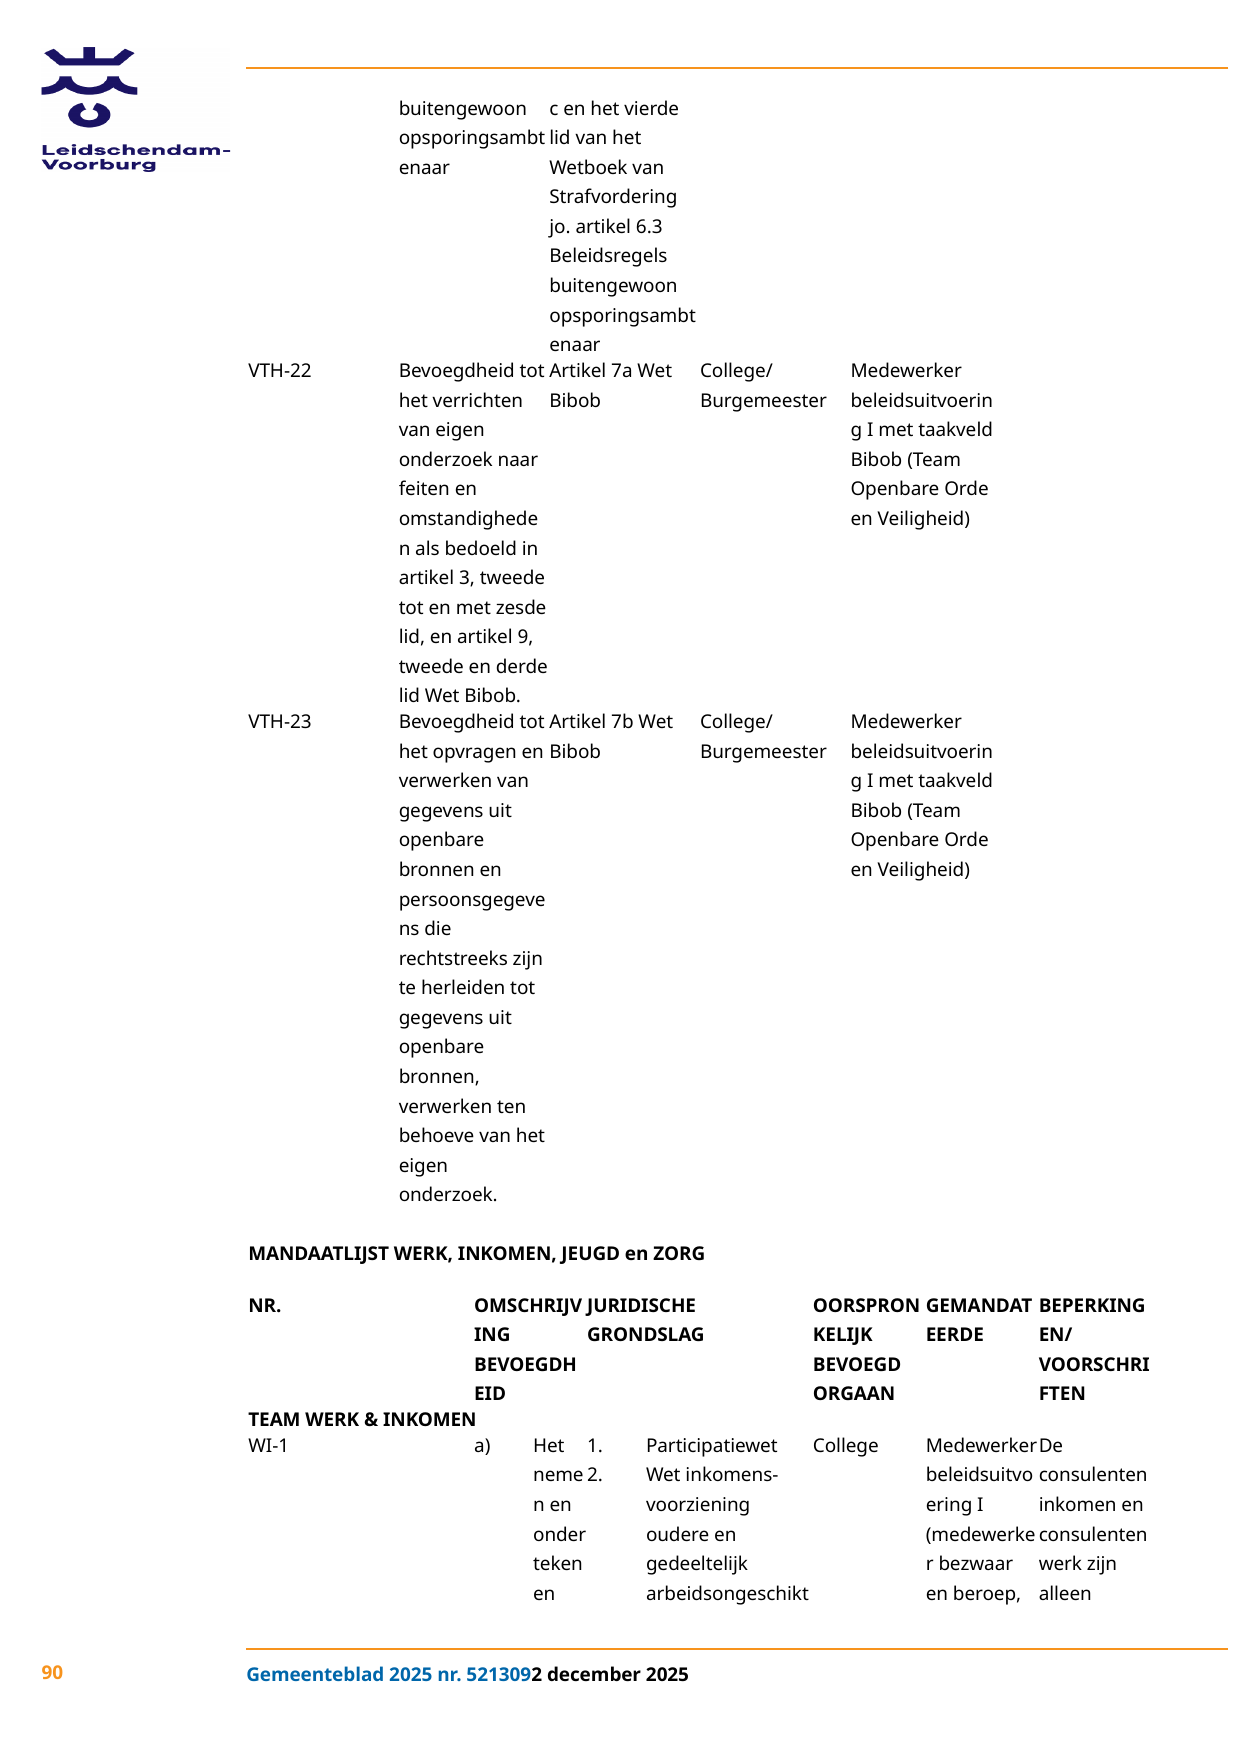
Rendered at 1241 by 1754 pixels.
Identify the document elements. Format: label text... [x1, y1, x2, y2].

table_cell buitengewoon opsporingsambtenaar [399, 95, 549, 357]
table_cell c en het vierde lid van het Wetboek van Strafvordering jo. artikel 6.3 Beleidsregels buitengewoon opsporingsambtenaar [549, 95, 700, 357]
table_cell VTH-23 [248, 708, 398, 1207]
table_cell GEMANDATEERDE [926, 1292, 1038, 1406]
table_cell [850, 95, 1001, 357]
table_cell [1001, 95, 1152, 357]
table_cell College/Burgemeester [700, 357, 850, 708]
table_cell Artikel 7a Wet Bibob [549, 357, 700, 708]
table_cell JURIDISCHE GRONDSLAG [587, 1292, 813, 1406]
table_cell Medewerker beleidsuitvoering I met taakveld Bibob (Team Openbare Orde en Veiligheid) [850, 357, 1001, 708]
table_cell Bevoegdheid tot het opvragen en verwerken van gegevens uit openbare bronnen en persoonsgegevens die rechtstreeks zijn te herleiden tot gegevens uit openbare bronnen, verwerken ten behoeve van het eigen onderzoek. [399, 708, 549, 1207]
table_cell OORSPRONKELIJK BEVOEGD ORGAAN [813, 1292, 926, 1406]
picture [41, 47, 231, 172]
table_cell VTH-22 [248, 357, 398, 708]
table_cell Bevoegdheid tot het verrichten van eigen onderzoek naar feiten en omstandigheden als bedoeld in artikel 3, tweede tot en met zesde lid, en artikel 9, tweede en derde lid Wet Bibob. [399, 357, 549, 708]
table_cell Participatiewet Wet inkomens-voorziening oudere en gedeeltelijk arbeidsongeschikt [587, 1432, 813, 1606]
table_cell OMSCHRIJVING BEVOEGDHEID [474, 1292, 587, 1406]
table_cell NR. [248, 1292, 474, 1406]
table_cell College/Burgemeester [700, 708, 850, 1207]
table_cell Het nemen en ondertekenen [474, 1432, 587, 1606]
table_cell [1001, 357, 1152, 708]
table_cell WI-1 [248, 1432, 474, 1606]
table_cell De consulenten inkomen en consulenten werk zijn alleen [1039, 1432, 1152, 1606]
table_cell Medewerker beleidsuitvoering I met taakveld Bibob (Team Openbare Orde en Veiligheid) [850, 708, 1001, 1207]
table_cell Artikel 7b Wet Bibob [549, 708, 700, 1207]
table_cell Medewerker beleidsuitvoering I (medewerker bezwaar en beroep, [926, 1432, 1038, 1606]
table_header MANDAATLIJST WERK, INKOMEN, JEUGD en ZORG [248, 1240, 1152, 1266]
table_cell [248, 95, 398, 357]
table_cell TEAM WERK & INKOMEN [248, 1406, 1152, 1432]
table_cell [248, 1266, 1152, 1292]
table_cell College [813, 1432, 926, 1606]
table_cell [1001, 708, 1152, 1207]
table_cell BEPERKINGEN/ VOORSCHRIFTEN [1039, 1292, 1152, 1406]
table_cell [700, 95, 850, 357]
